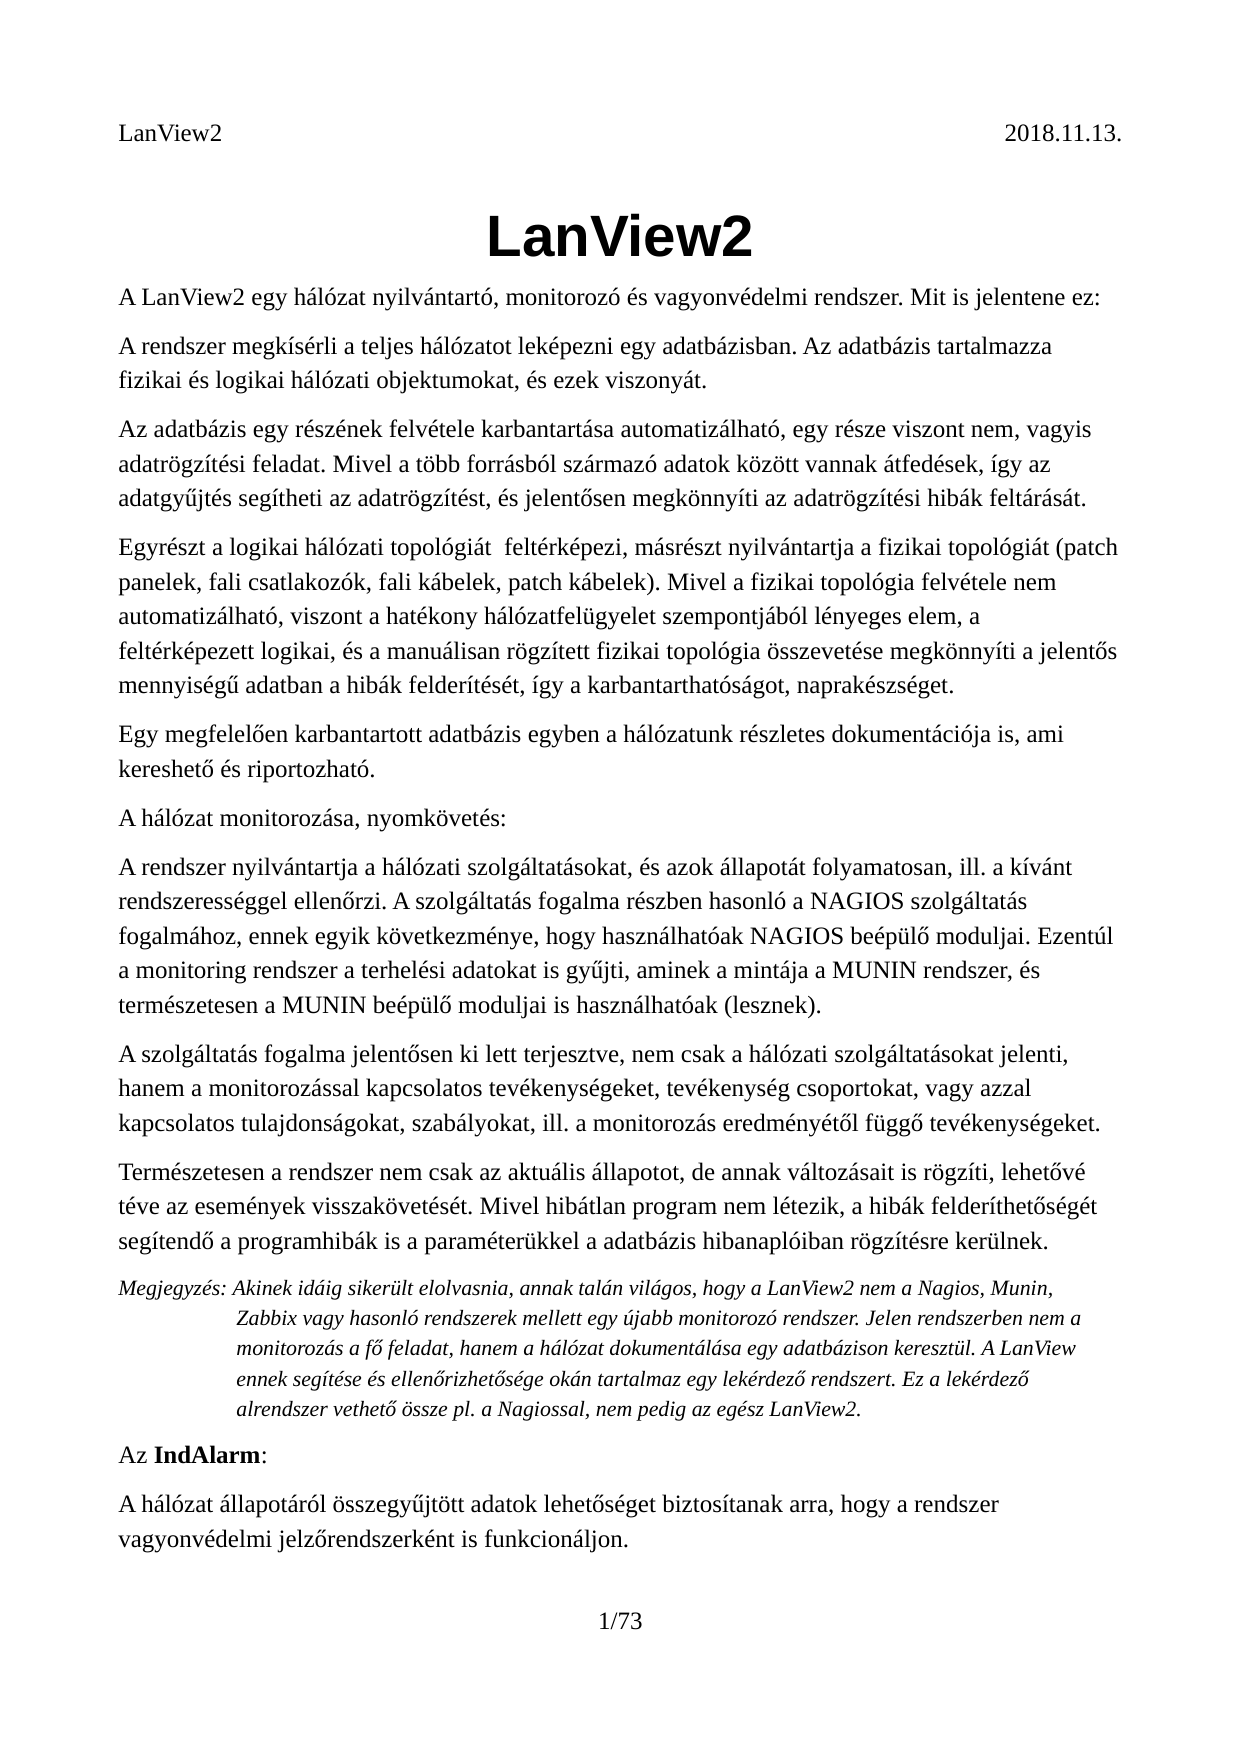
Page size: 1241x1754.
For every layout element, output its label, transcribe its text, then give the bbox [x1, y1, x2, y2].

text A hálózat állapotáról összegyűjtött adatok lehetőséget biztosítanak arra, hogy a rendszer vagyonvédelmi jelzőrendszerként is funkcionáljon. [118, 1489, 1122, 1553]
text A szolgáltatás fogalma jelentősen ki lett terjesztve, nem csak a hálózati szolgáltatásokat jelenti, hanem a monitorozással kapcsolatos tevékenységeket, tevékenység csoportokat, vagy azzal kapcsolatos tulajdonságokat, szabályokat, ill. a monitorozás eredményétől függő tevékenységeket. [118, 1039, 1122, 1137]
title LanView2 [118, 202, 1122, 269]
text Egyrészt a logikai hálózati topológiát feltérképezi, másrészt nyilvántartja a fizikai topológiát (patch panelek, fali csatlakozók, fali kábelek, patch kábelek). Mivel a fizikai topológia felvétele nem automatizálható, viszont a hatékony hálózatfelügyelet szempontjából lényeges elem, a feltérképezett logikai, és a manuálisan rögzített fizikai topológia összevetése megkönnyíti a jelentős mennyiségű adatban a hibák felderítését, így a karbantarthatóságot, naprakészséget. [118, 532, 1122, 699]
text Egy megfelelően karbantartott adatbázis egyben a hálózatunk részletes dokumentációja is, ami kereshető és riportozható. [118, 719, 1122, 782]
text Az adatbázis egy részének felvétele karbantartása automatizálható, egy része viszont nem, vagyis adatrögzítési feladat. Mivel a több forrásból származó adatok között vannak átfedések, így az adatgyűjtés segítheti az adatrögzítést, és jelentősen megkönnyíti az adatrögzítési hibák feltárását. [118, 414, 1122, 512]
text Természetesen a rendszer nem csak az aktuális állapotot, de annak változásait is rögzíti, lehetővé téve az események visszakövetését. Mivel hibátlan program nem létezik, a hibák felderíthetőségét segítendő a programhibák is a paraméterükkel a adatbázis hibanaplóiban rögzítésre kerülnek. [118, 1157, 1122, 1254]
text Megjegyzés: Akinek idáig sikerült elolvasnia, annak talán világos, hogy a LanView2 nem a Nagios, Munin, Zabbix vagy hasonló rendszerek mellett egy újabb monitorozó rendszer. Jelen rendszerben nem a monitorozás a fő feladat, hanem a hálózat dokumentálása egy adatbázison keresztül. A LanView ennek segítése és ellenőrizhetősége okán tartalmaz egy lekérdező rendszert. Ez a lekérdező alrendszer vethető össze pl. a Nagiossal, nem pedig az egész LanView2. [118, 1275, 1122, 1421]
text Az IndAlarm: [118, 1441, 1122, 1469]
text A LanView2 egy hálózat nyilvántartó, monitorozó és vagyonvédelmi rendszer. Mit is jelentene ez: [118, 282, 1122, 310]
text A rendszer nyilvántartja a hálózati szolgáltatásokat, és azok állapotát folyamatosan, ill. a kívánt rendszerességgel ellenőrzi. A szolgáltatás fogalma részben hasonló a NAGIOS szolgáltatás fogalmához, ennek egyik következménye, hogy használhatóak NAGIOS beépülő moduljai. Ezentúl a monitoring rendszer a terhelési adatokat is gyűjti, aminek a mintája a MUNIN rendszer, és természetesen a MUNIN beépülő moduljai is használhatóak (lesznek). [118, 852, 1122, 1018]
text A hálózat monitorozása, nyomkövetés: [118, 803, 1122, 832]
text A rendszer megkísérli a teljes hálózatot leképezni egy adatbázisban. Az adatbázis tartalmazza fizikai és logikai hálózati objektumokat, és ezek viszonyát. [118, 331, 1122, 394]
